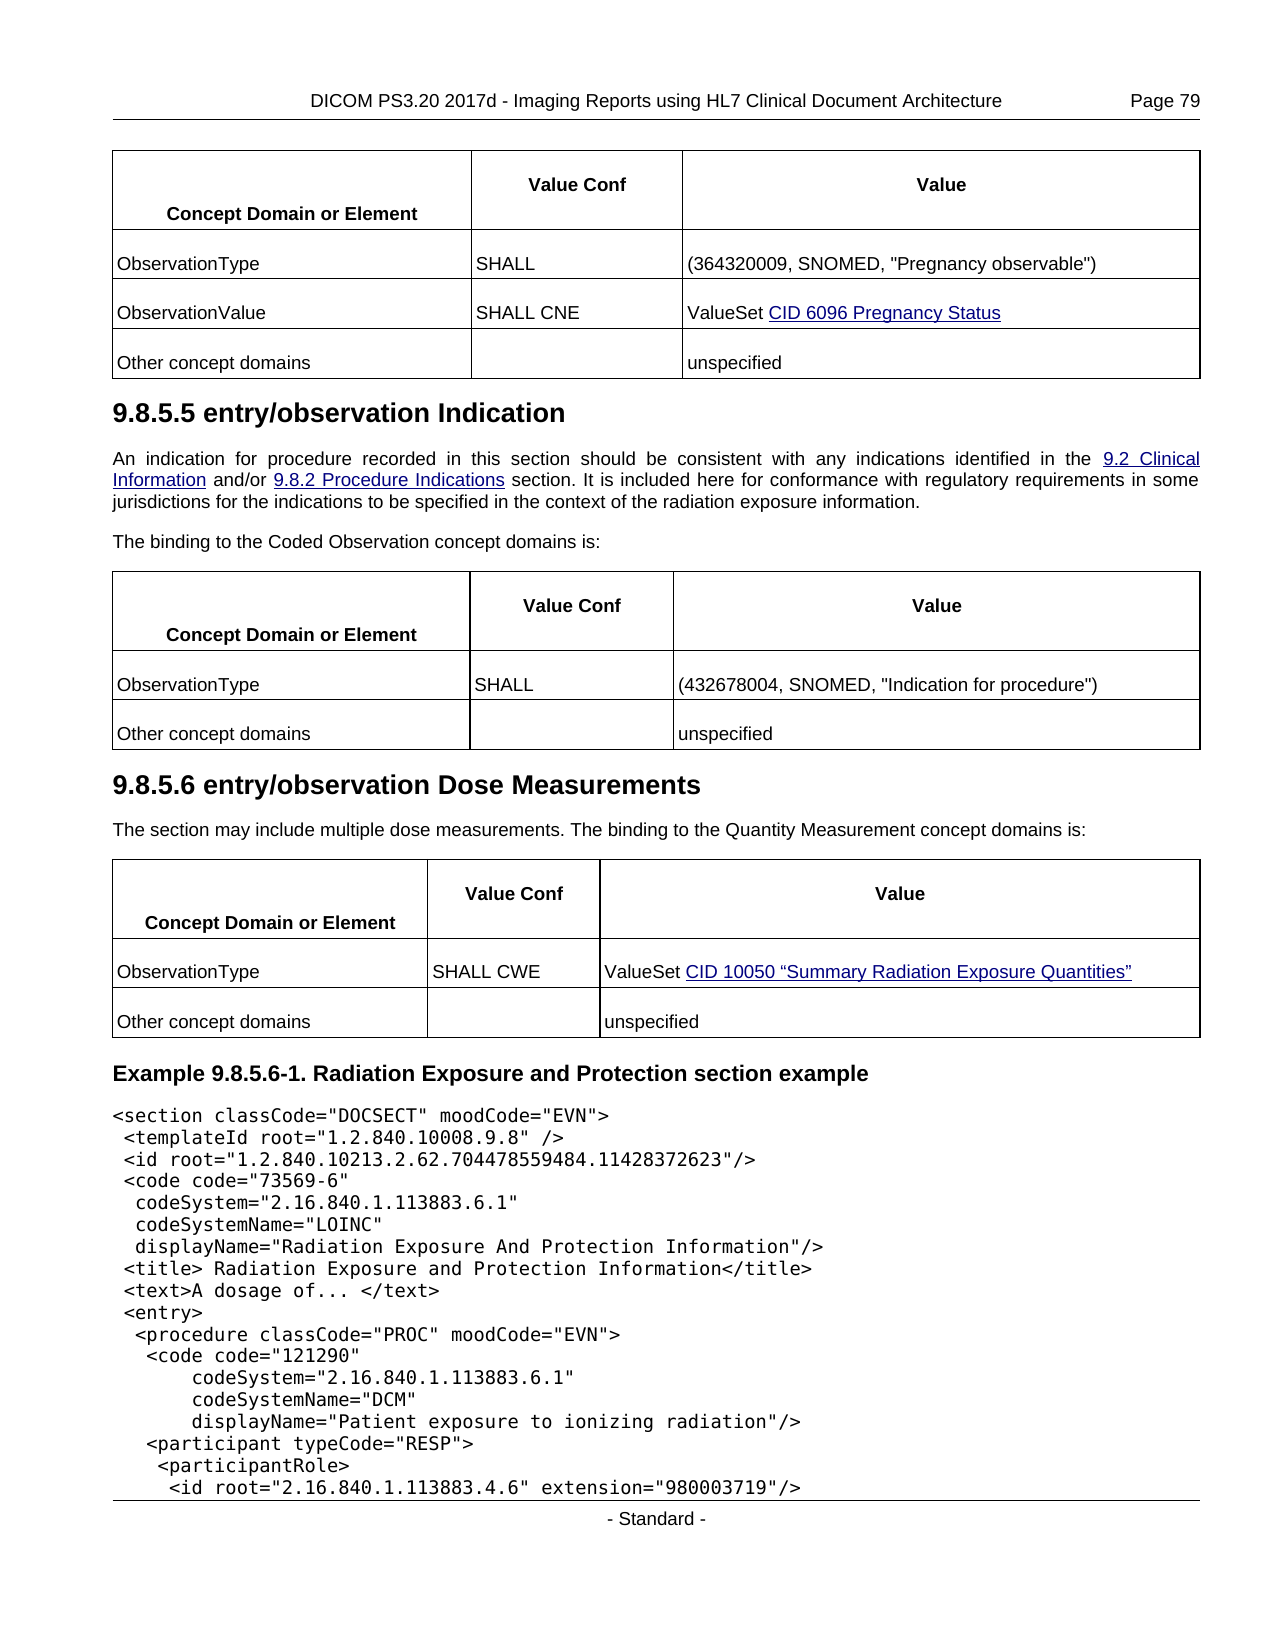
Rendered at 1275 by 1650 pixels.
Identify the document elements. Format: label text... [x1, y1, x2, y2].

table_header Value [674, 572, 1199, 649]
text Example 9.8.5.6-1. Radiation Exposure and Protection section example [112, 1060, 1200, 1086]
table_header Concept Domain or Element [113, 572, 469, 649]
table_cell unspecified [601, 988, 1199, 1037]
table_cell Value​Set CID 10050 “Summary Radiation Exposure Quantities” [601, 939, 1199, 987]
table_header Value Conf [471, 572, 673, 649]
table_cell (364320009, SNOMED, "Pregnancy observable") [683, 230, 1199, 278]
table_header Concept Domain or Element [113, 151, 471, 228]
table_cell SHALL CNE [472, 279, 682, 328]
table_header Value [601, 860, 1199, 937]
table_cell [472, 329, 682, 377]
table_cell Value​Set CID 6096 Pregnancy Status [683, 279, 1199, 328]
text An indication for procedure recorded in this section should be consistent with any indications identified in the 9.2 Clinical Information and/or 9.8.2 Procedure Indications section. It is included here for conformance with regulatory requirements in some jurisdictions for the indications to be specified in the context of the radiation exposure information. [112, 447, 1200, 512]
text The binding to the Coded Observation concept domains is: [112, 531, 1200, 552]
text The section may include multiple dose measurements. The binding to the Quantity Measurement concept domains is: [112, 819, 1200, 840]
text <section classCode="DOCSECT" moodCode="EVN"> <templateId root="1.2.840.10008.9.8" /> <id root="1.2.840.10213.2.62.704478559484.11428372623"/> <code code="73569-6" codeSystem="2.16.840.1.113883.6.1" codeSystemName="LOINC" displayName="Radiation Exposure And Protection Information"/> <title> Radiation Exposure and Protection Information</title> <text>A dosage of... </text> <entry> <procedure classCode="PROC" moodCode="EVN"> <code code="121290" codeSystem="2.16.840.1.113883.6.1" codeSystemName="DCM" displayName="Patient exposure to ionizing radiation"/> <participant typeCode="RESP"> <participantRole> <id root="2.16.840.1.113883.4.6" extension="980003719"/> [112, 1105, 1200, 1499]
table_cell [471, 700, 673, 749]
table_header Value [683, 151, 1199, 228]
table_cell SHALL [472, 230, 682, 278]
table_cell Other concept domains [113, 988, 427, 1037]
table_header Value Conf [472, 151, 682, 228]
table_cell Observation​Type [113, 230, 471, 278]
table_cell (432678004, SNOMED, "Indication for procedure") [674, 651, 1199, 699]
text 9.8.5.5 entry/observation Indication [112, 397, 1200, 428]
table_cell SHALL CWE [428, 939, 599, 987]
table_cell SHALL [471, 651, 673, 699]
table_cell Observation​Type [113, 939, 427, 987]
table_cell Observation​Type [113, 651, 469, 699]
text 9.8.5.6 entry/observation Dose Measurements [112, 769, 1200, 800]
table_cell Other concept domains [113, 329, 471, 377]
table_cell unspecified [674, 700, 1199, 749]
table_header Concept Domain or Element [113, 860, 427, 937]
table_cell Other concept domains [113, 700, 469, 749]
table_cell [428, 988, 599, 1037]
table_header Value Conf [428, 860, 599, 937]
table_cell Observation​Value [113, 279, 471, 328]
table_cell unspecified [683, 329, 1199, 377]
